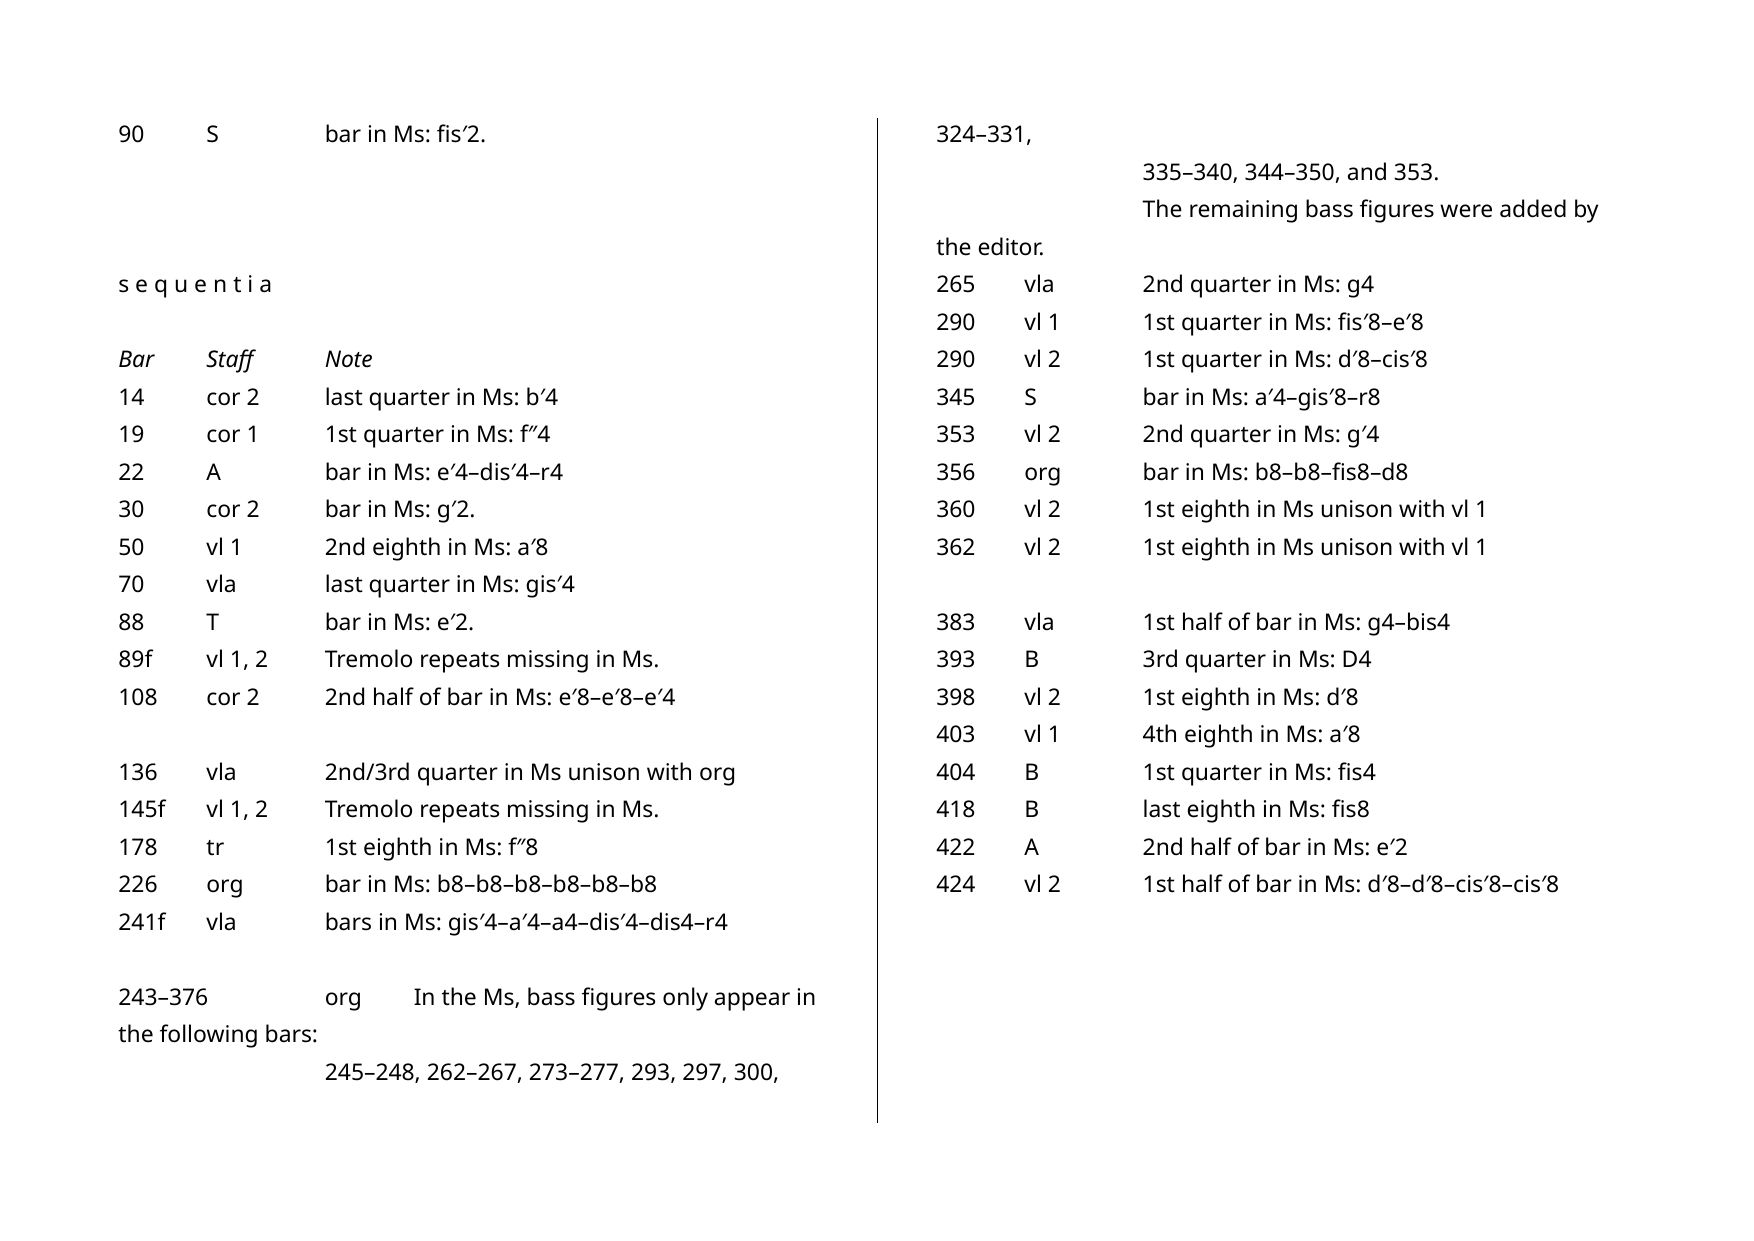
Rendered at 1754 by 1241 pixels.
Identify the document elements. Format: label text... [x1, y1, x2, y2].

text Bar Staff Note 14 cor 2 last quarter in Ms: b′4 19 cor 1 1st quarter in Ms: f″4 22 A bar in Ms: e′4–dis′4–r4 30 cor 2 bar in Ms: g′2. 50 vl 1 2nd eighth in Ms: a′8 70 vla last quarter in Ms: gis′4 88 T bar in Ms: e′2. 89f vl 1, 2 Tremolo repeats missing in Ms. 108 cor 2 2nd half of bar in Ms: e′8–e′8–e′4 136 vla 2nd/3rd quarter in Ms unison with org 145f vl 1, 2 Tremolo repeats missing in Ms. 178 tr 1st eighth in Ms: f″8 226 org bar in Ms: b8–b8–b8–b8–b8–b8 241f vla bars in Ms: gis′4–a′4–a4–dis′4–dis4–r4 243–376 org In the Ms, bass figures only appear in the following bars: 245–248, 262–267, 273–277, 293, 297, 300, [118, 343, 818, 1087]
text 324–331, 335–340, 344–350, and 353. The remaining bass figures were added by the editor. 265 vla 2nd quarter in Ms: g4 290 vl 1 1st quarter in Ms: fis′8–e′8 290 vl 2 1st quarter in Ms: d′8–cis′8 345 S bar in Ms: a′4–gis′8–r8 353 vl 2 2nd quarter in Ms: g′4 356 org bar in Ms: b8–b8–fis8–d8 360 vl 2 1st eighth in Ms unison with vl 1 362 vl 2 1st eighth in Ms unison with vl 1 383 vla 1st half of bar in Ms: g4–bis4 393 B 3rd quarter in Ms: D4 398 vl 2 1st eighth in Ms: d′8 403 vl 1 4th eighth in Ms: a′8 404 B 1st quarter in Ms: fis4 418 B last eighth in Ms: fis8 422 A 2nd half of bar in Ms: e′2 424 vl 2 1st half of bar in Ms: d′8–d′8–cis′8–cis′8 [936, 118, 1636, 1087]
text s e q u e n t i a [118, 193, 818, 299]
text 90 S bar in Ms: fis′2. [118, 118, 818, 187]
